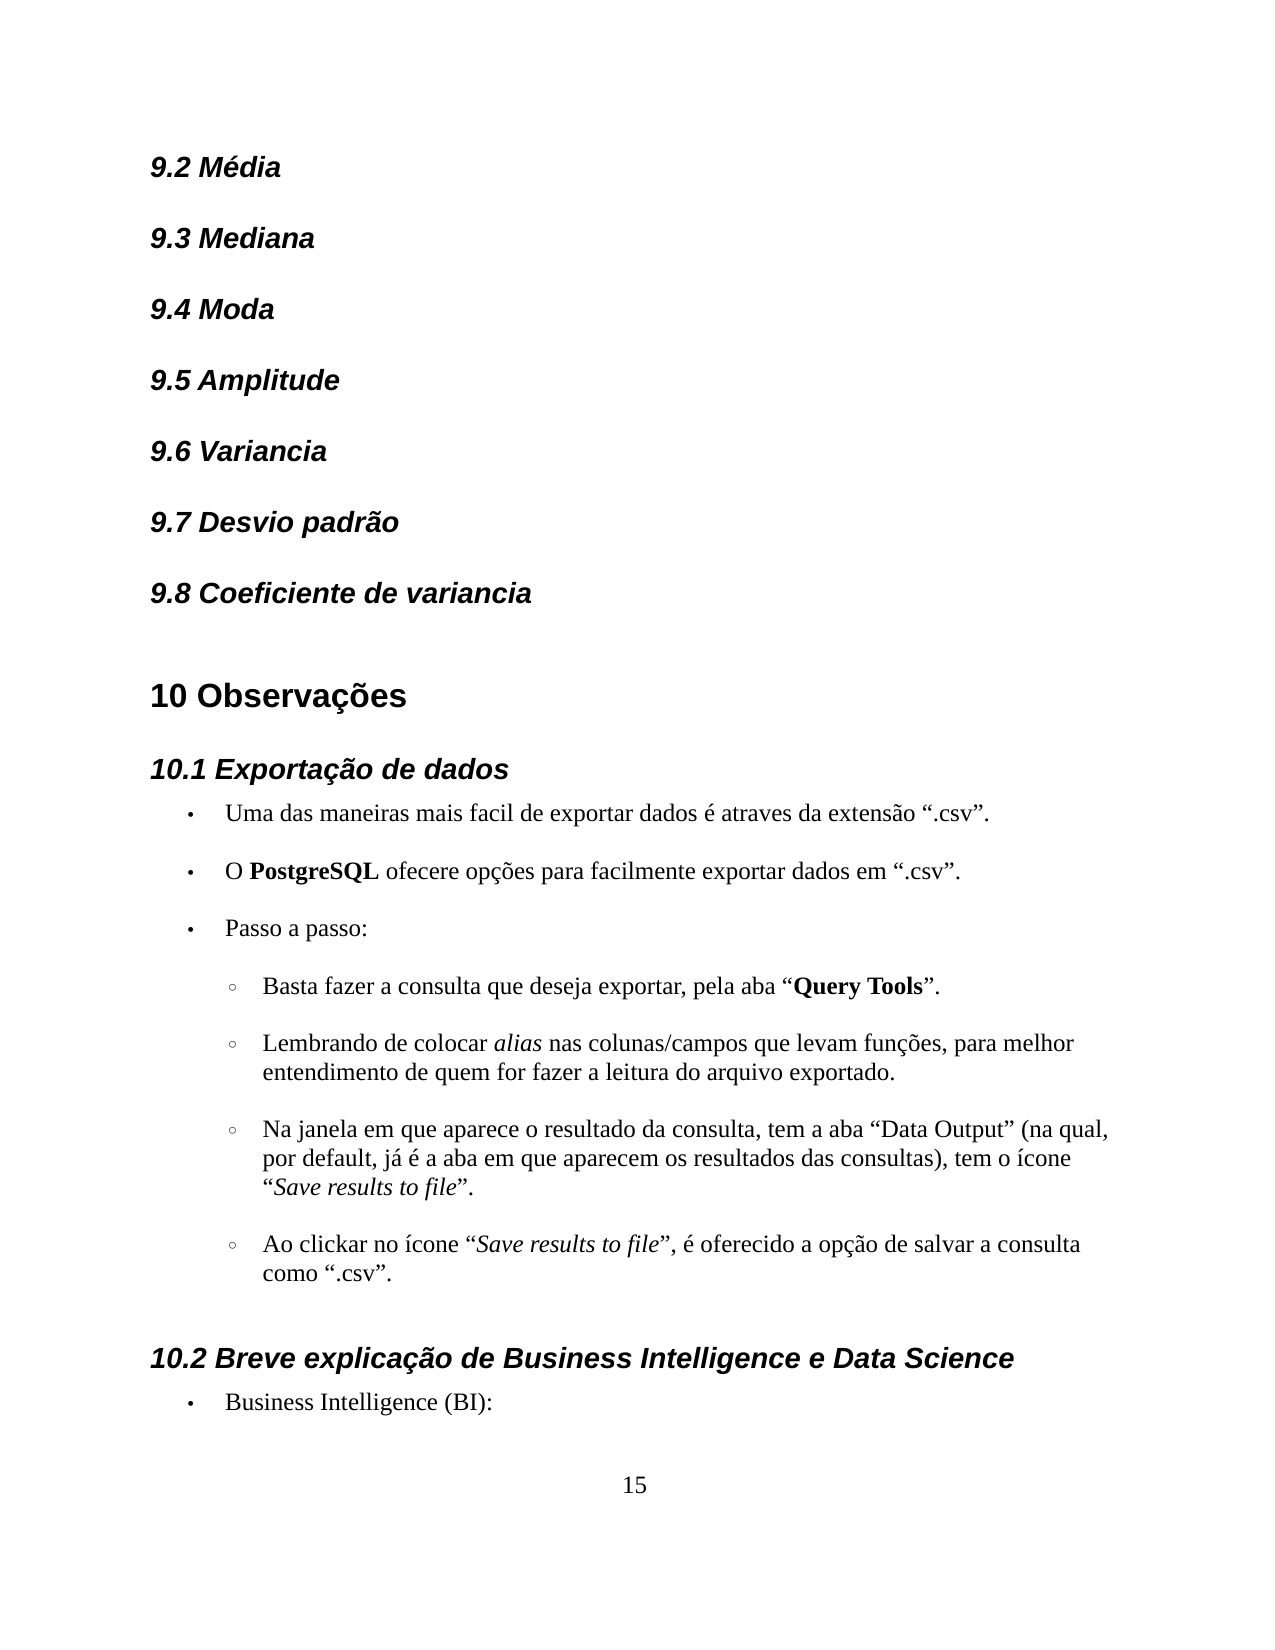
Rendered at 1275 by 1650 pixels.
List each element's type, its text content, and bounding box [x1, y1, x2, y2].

subtitle 9.3 Mediana [150, 221, 1125, 254]
list Lembrando de colocar alias nas colunas/campos que levam funções, para melhor entendimento de quem for fazer a leitura do arquivo exportado. [225, 1028, 1125, 1114]
subtitle 10.2 Breve explicação de Business Intelligence e Data Science [150, 1341, 1125, 1374]
list Na janela em que aparece o resultado da consulta, tem a aba “Data Output” (na qual, por default, já é a aba em que aparecem os resultados das consultas), tem o ícone “Save results to file”. [225, 1114, 1125, 1229]
subtitle 9.4 Moda [150, 292, 1125, 326]
subtitle 9.8 Coeficiente de variancia [150, 576, 1125, 610]
list Basta fazer a consulta que deseja exportar, pela aba “Query Tools”. [225, 971, 1125, 1028]
list Ao clickar no ícone “Save results to file”, é oferecido a opção de salvar a consulta como “.csv”. [225, 1229, 1125, 1316]
subtitle 10.1 Exportação de dados [150, 752, 1125, 786]
subtitle 9.2 Média [150, 150, 1125, 183]
list O PostgreSQL ofecere opções para facilmente exportar dados em “.csv”. [187, 856, 1125, 913]
list Business Intelligence (BI): [187, 1387, 1125, 1416]
list Uma das maneiras mais facil de exportar dados é atraves da extensão “.csv”. [187, 798, 1125, 856]
list Passo a passo: [187, 913, 1125, 971]
subtitle 9.7 Desvio padrão [150, 505, 1125, 539]
subtitle 9.5 Amplitude [150, 363, 1125, 397]
subtitle 9.6 Variancia [150, 434, 1125, 468]
subtitle 10 Observações [150, 676, 1125, 715]
